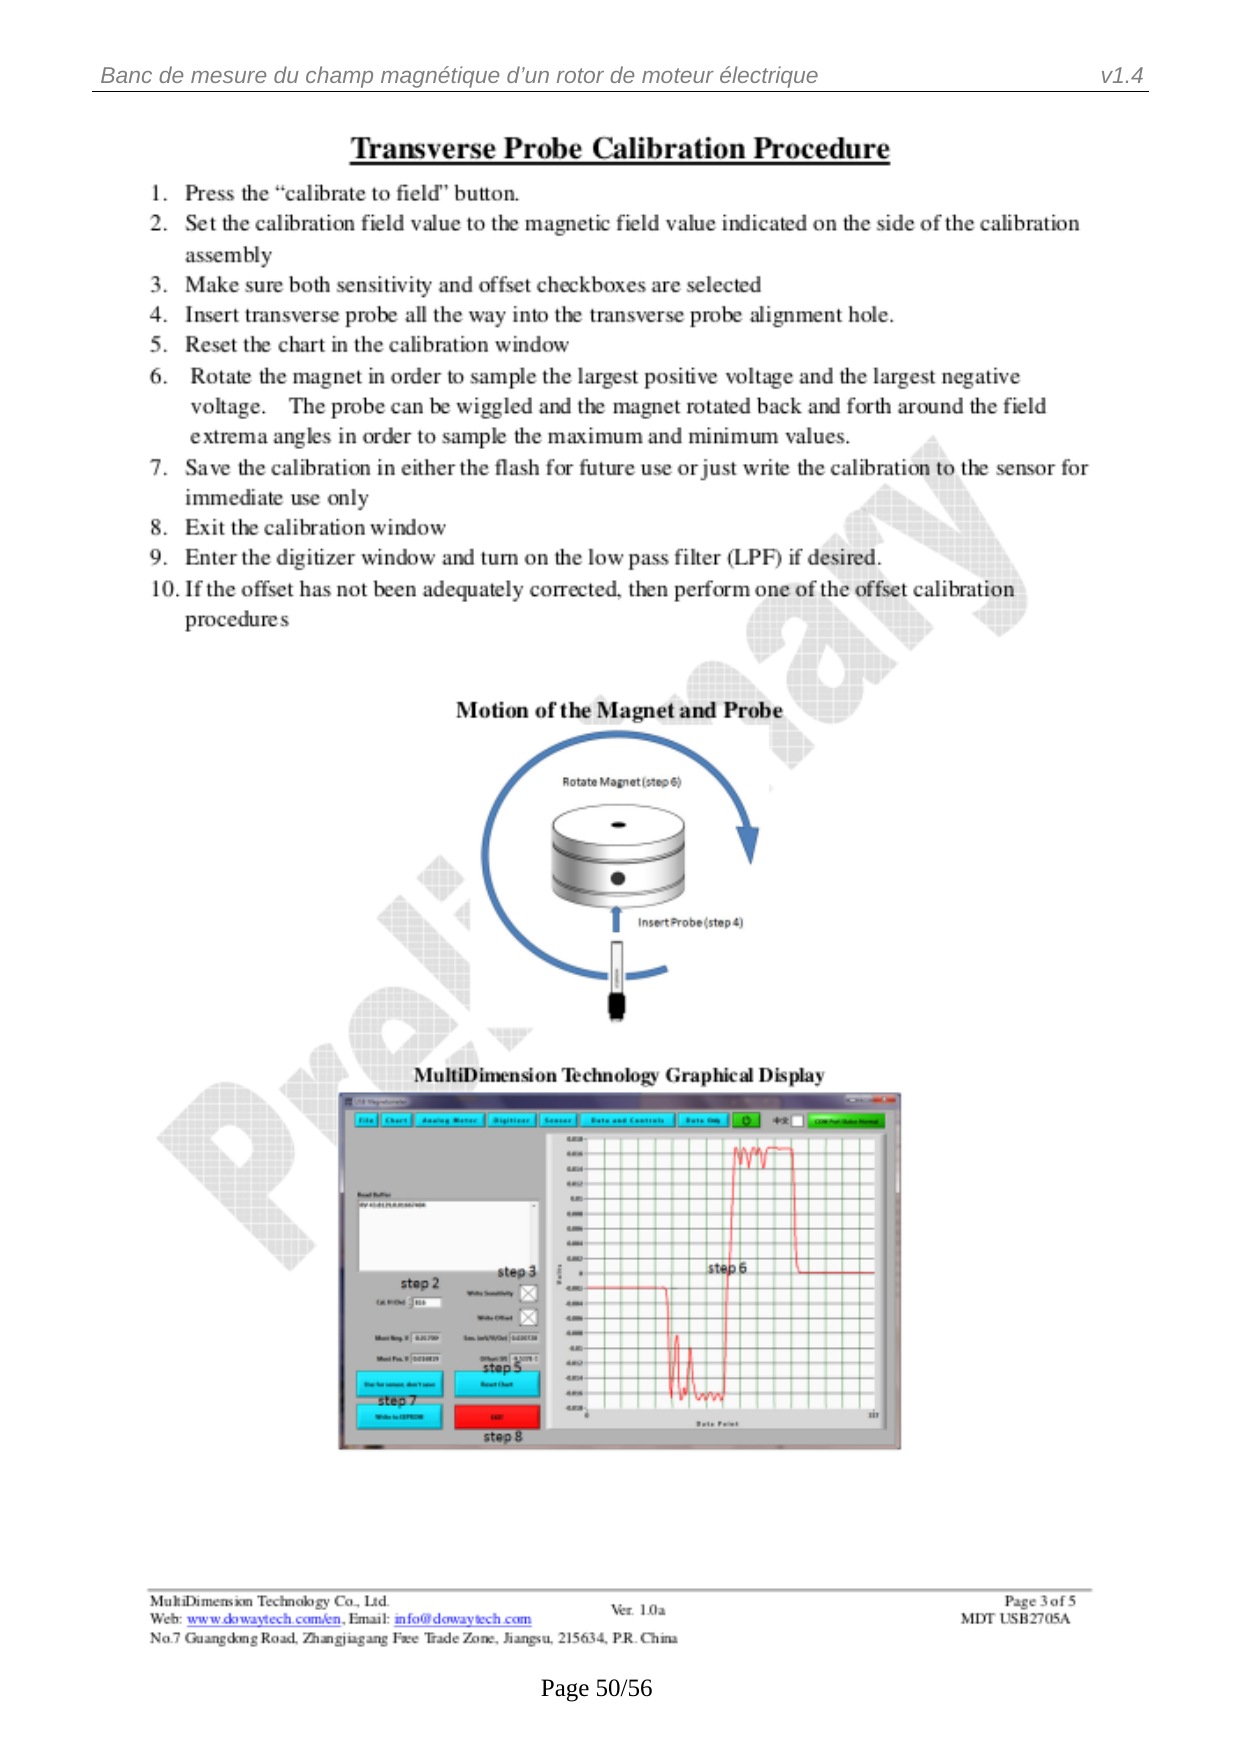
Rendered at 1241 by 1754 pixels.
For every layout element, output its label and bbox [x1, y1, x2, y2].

picture [131, 120, 1109, 1661]
